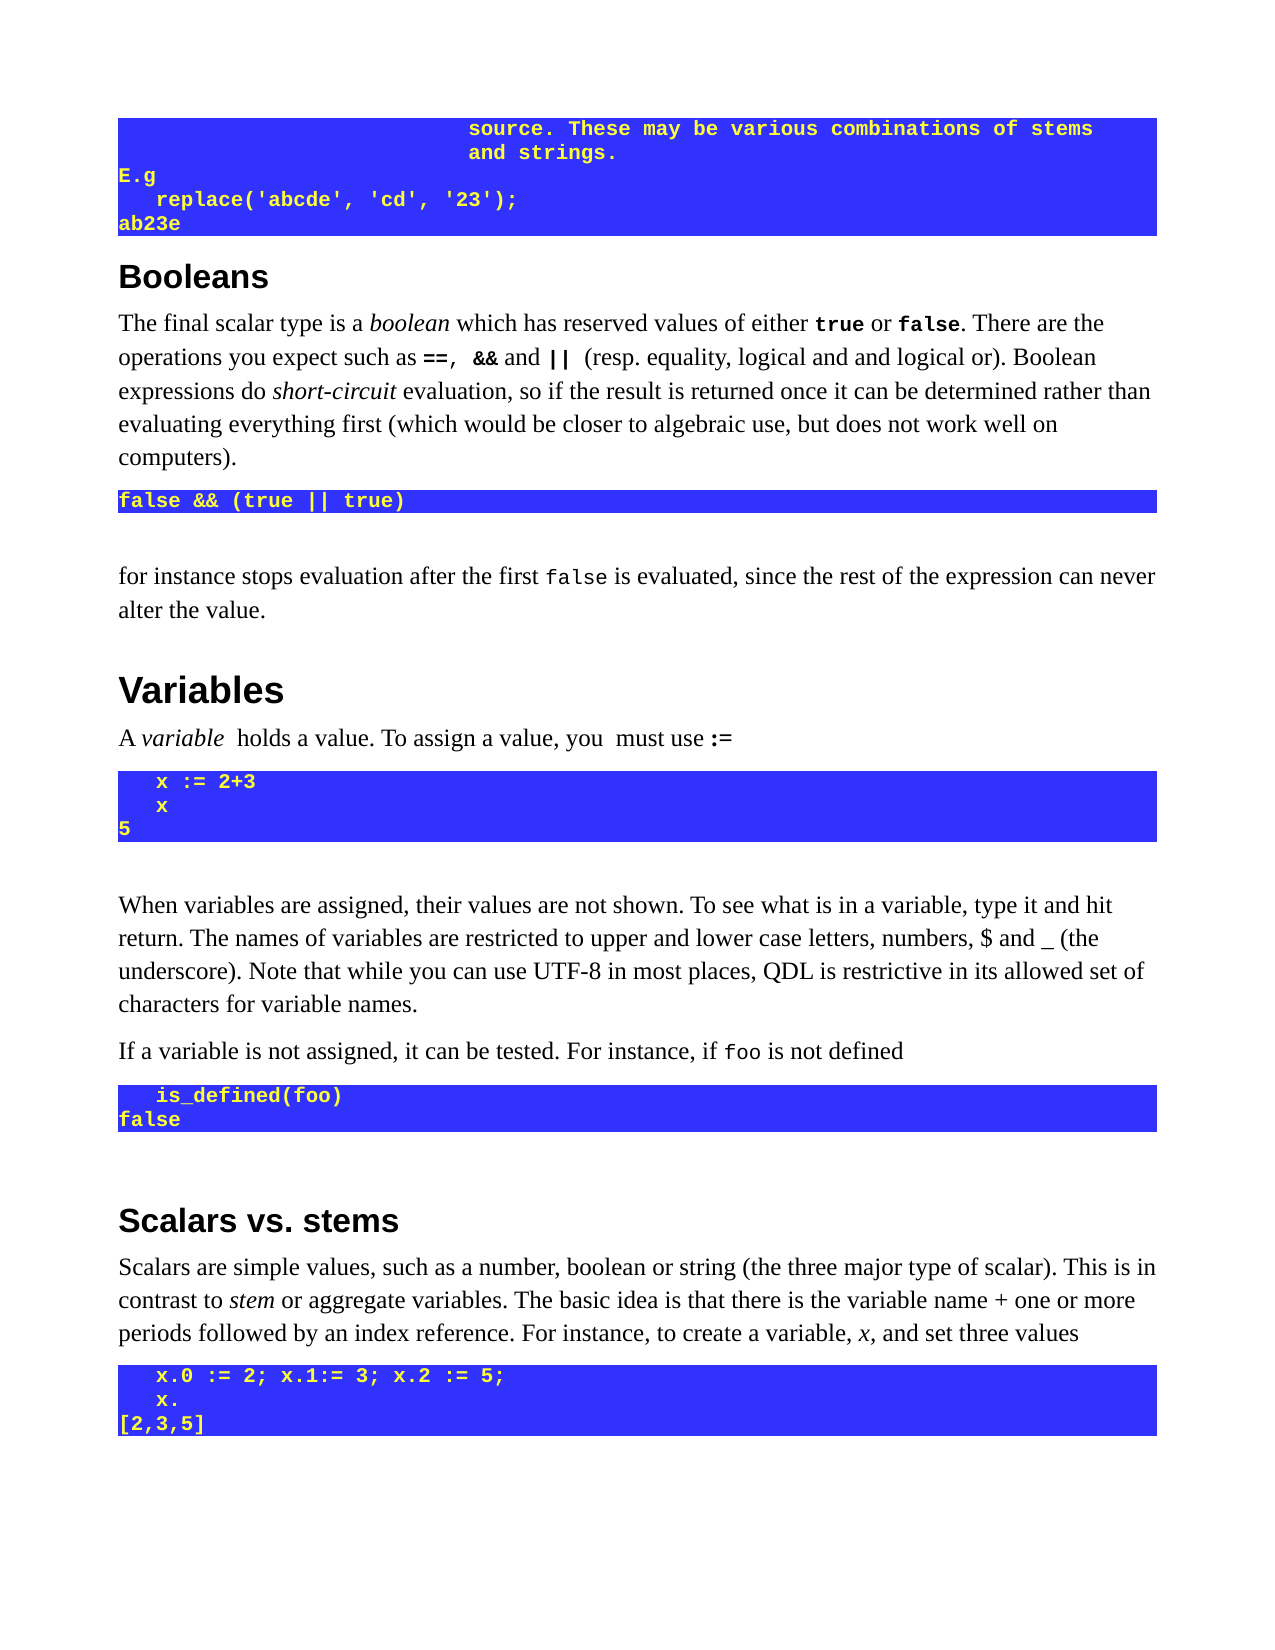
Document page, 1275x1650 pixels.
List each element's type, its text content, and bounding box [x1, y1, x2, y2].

text source. These may be various combinations of stems [118, 118, 1157, 142]
text replace('abcde', 'cd', '23'); [118, 189, 1157, 213]
text is_defined(foo) [118, 1085, 1157, 1108]
text A variable holds a value. To assign a value, you must use := [118, 723, 1157, 752]
text Scalars are simple values, such as a number, boolean or string (the three major type of scalar). This is in contrast to stem or aggregate variables. The basic idea is that there is the variable name + one or more periods followed by an index reference. For instance, to create a variable, x, and set three values [118, 1252, 1157, 1347]
text [2,3,5] [118, 1413, 1157, 1436]
subtitle Booleans [118, 257, 1157, 296]
text x. [118, 1389, 1157, 1413]
text E.g [118, 165, 1157, 189]
text false [118, 1108, 1157, 1132]
subtitle Scalars vs. stems [118, 1201, 1157, 1239]
subtitle Variables [118, 667, 1157, 711]
text When variables are assigned, their values are not shown. To see what is in a variable, type it and hit return. The names of variables are restricted to upper and lower case letters, numbers, $ and _ (the underscore). Note that while you can use UTF-8 in most places, QDL is restrictive in its allowed set of characters for variable names. [118, 890, 1157, 1017]
text If a variable is not assigned, it can be tested. For instance, if foo is not defined [118, 1036, 1157, 1066]
text x [118, 795, 1157, 818]
text false && (true || true) [118, 490, 1157, 513]
text The final scalar type is a boolean which has reserved values of either true or false. There are the operations you expect such as ==, && and || (resp. equality, logical and and logical or). Boolean expressions do short-circuit evaluation, so if the result is returned once it can be determined rather than evaluating everything first (which would be closer to algebraic use, but does not work well on computers). [118, 308, 1157, 471]
text 5 [118, 818, 1157, 842]
text and strings. [118, 142, 1157, 165]
text x.0 := 2; x.1:= 3; x.2 := 5; [118, 1365, 1157, 1389]
text ab23e [118, 213, 1157, 236]
text for instance stops evaluation after the first false is evaluated, since the rest of the expression can never alter the value. [118, 561, 1157, 623]
text x := 2+3 [118, 771, 1157, 795]
